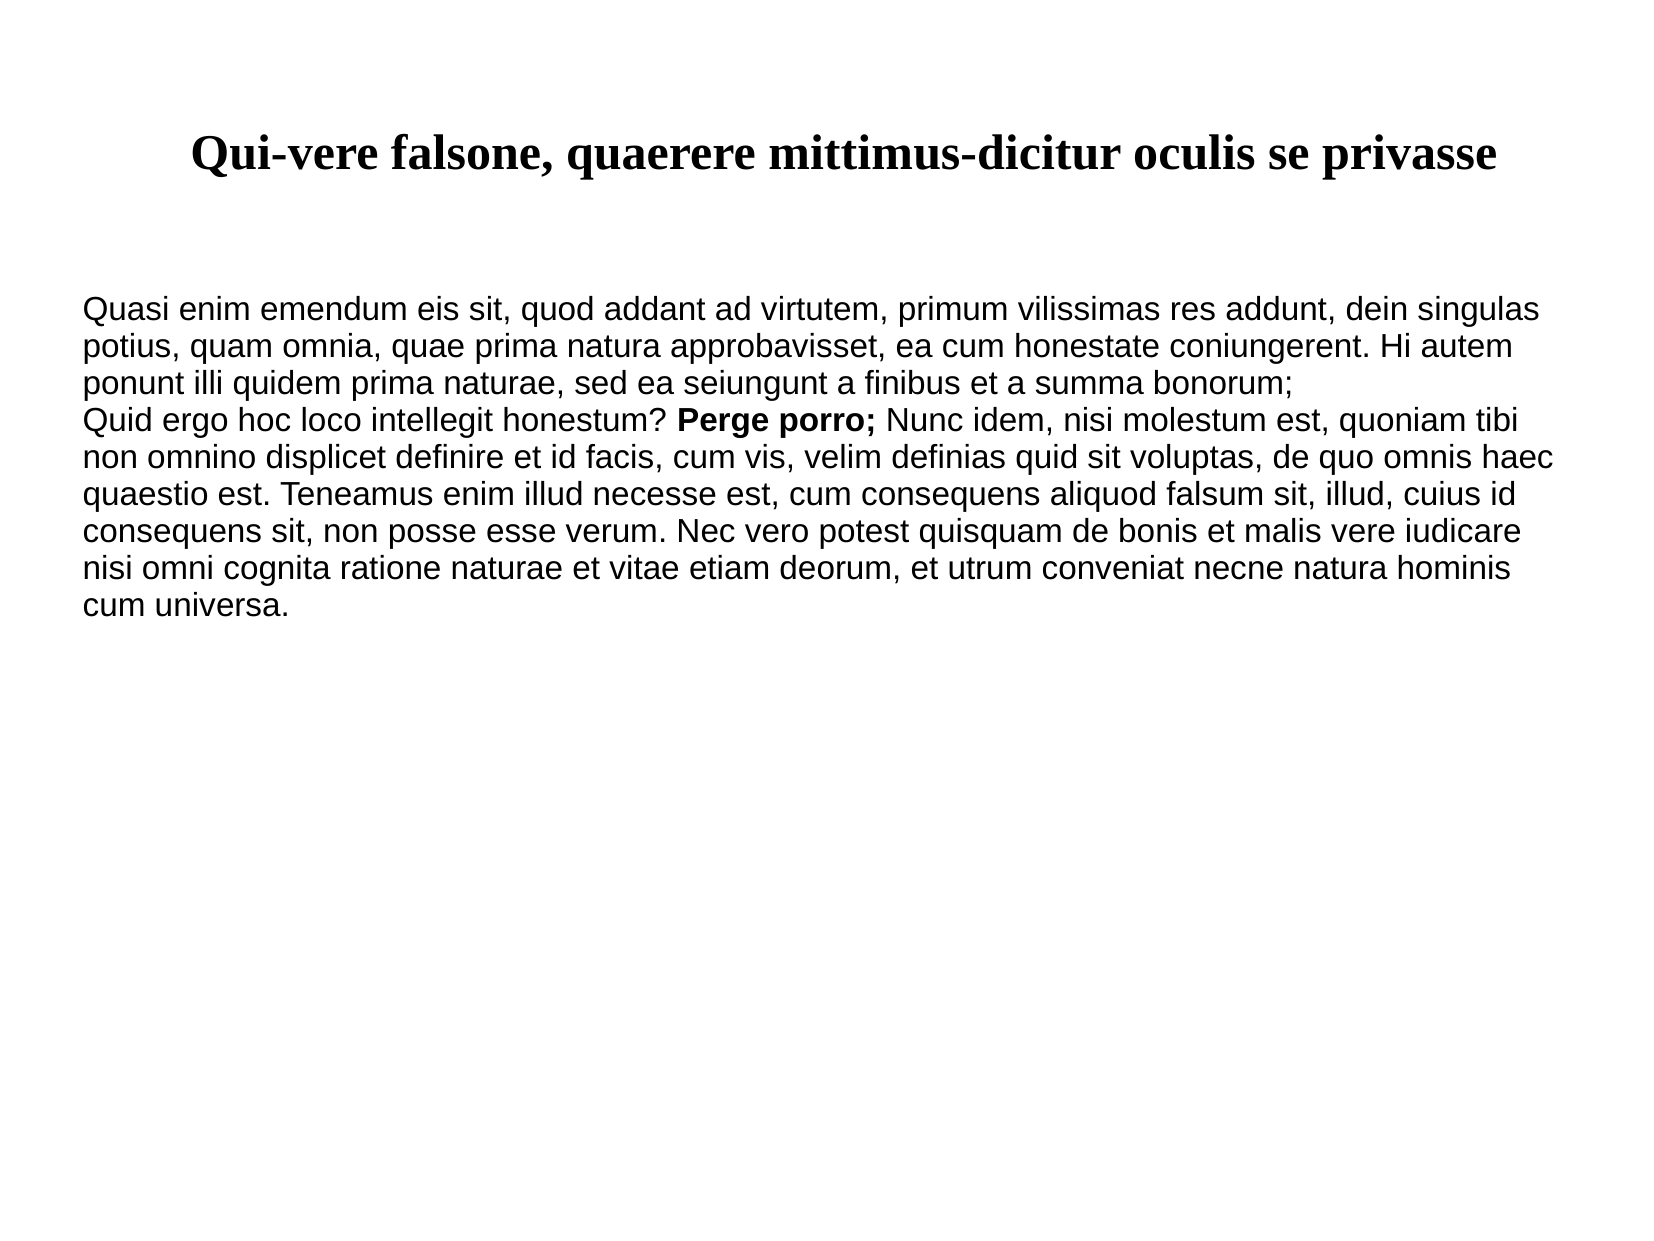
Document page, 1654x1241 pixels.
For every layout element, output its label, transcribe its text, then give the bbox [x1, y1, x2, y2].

title Qui-vere falsone, quaerere mittimus-dicitur oculis se privasse [82, 49, 1571, 257]
list Quasi enim emendum eis sit, quod addant ad virtutem, primum vilissimas res addunt, dein singulas potius, quam omnia, quae prima natura approbavisset, ea cum honestate coniungerent. Hi autem ponunt illi quidem prima naturae, sed ea seiungunt a finibus et a summa bonorum; Quid ergo hoc loco intellegit honestum? Perge porro; Nunc idem, nisi molestum est, quoniam tibi non omnino displicet definire et id facis, cum vis, velim definias quid sit voluptas, de quo omnis haec quaestio est. Teneamus enim illud necesse est, cum consequens aliquod falsum sit, illud, cuius id consequens sit, non posse esse verum. Nec vero potest quisquam de bonis et malis vere iudicare nisi omni cognita ratione naturae et vitae etiam deorum, et utrum conveniat necne natura hominis cum universa. [82, 290, 1571, 1010]
